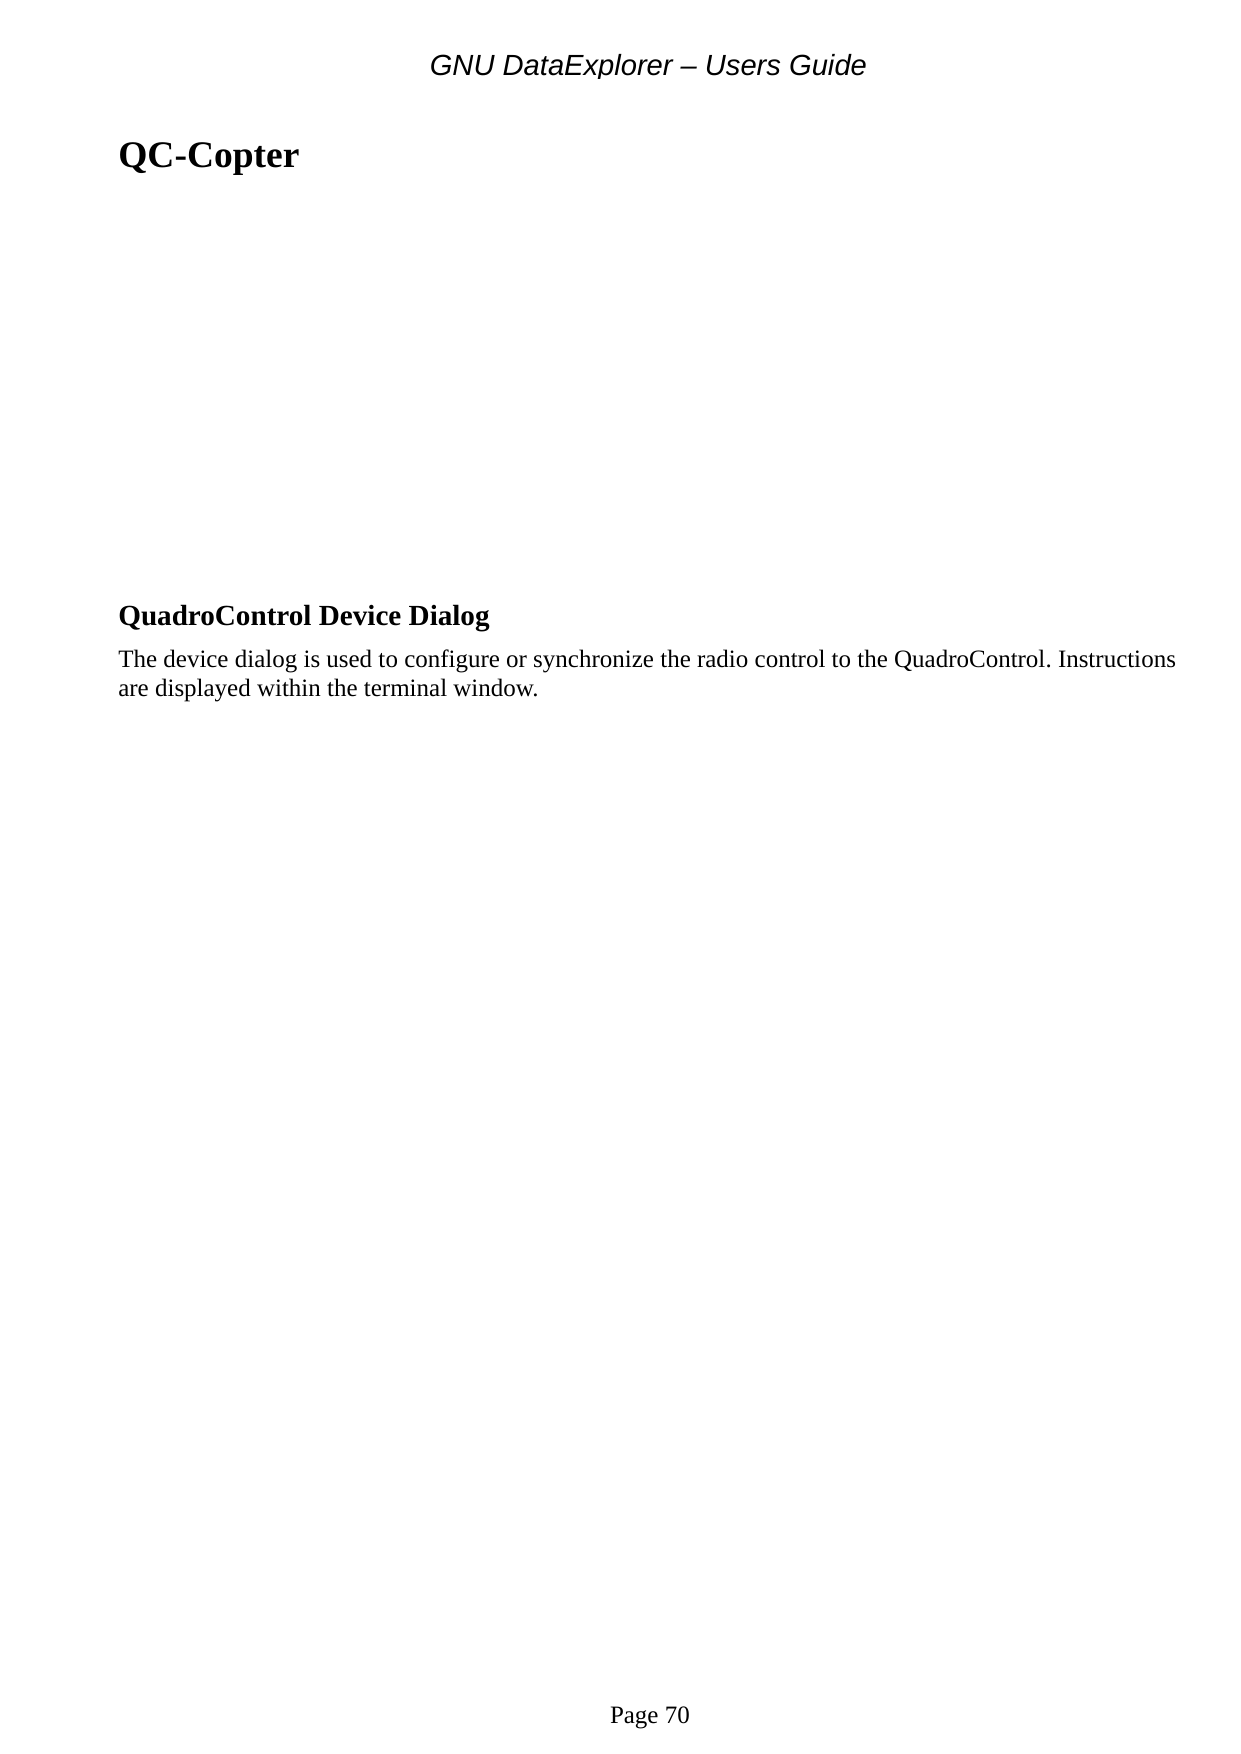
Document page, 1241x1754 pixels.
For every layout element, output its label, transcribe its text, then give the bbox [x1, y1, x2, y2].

text The device dialog is used to configure or synchronize the radio control to the QuadroControl. Instructions are displayed within the terminal window. [118, 644, 1181, 702]
subtitle QuadroControl Device Dialog [118, 598, 1181, 632]
subtitle QC-Copter [118, 133, 1181, 176]
